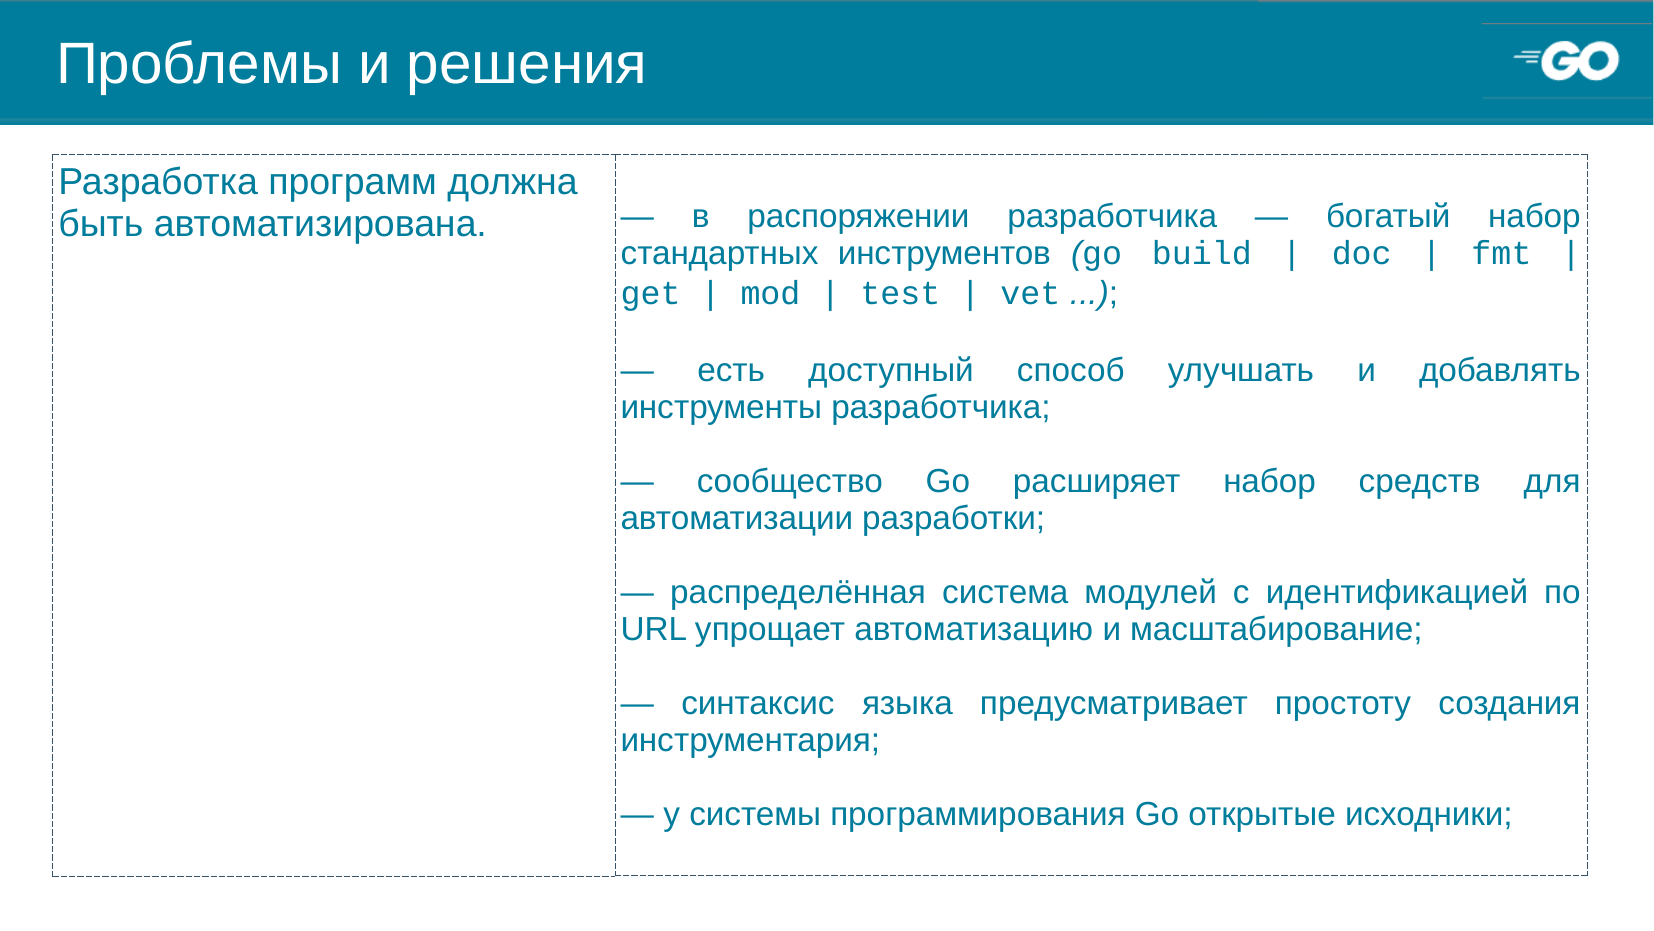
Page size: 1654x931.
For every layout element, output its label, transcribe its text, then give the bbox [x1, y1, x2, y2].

picture [1542, 41, 1619, 81]
table_header Разработка программ должна быть автоматизирована. [52, 155, 615, 876]
table_header — в распоряжении разработчика — богатый набор стандартных инструментов (go build | doc | fmt | get | mod | test | vet ...); — есть доступный способ улучшать и добавлять инструменты разработчика; — сообщество Go расширяет набор средств для автоматизации разработки; — распределённая система модулей с идентификацией по URL упрощает автоматизацию и масштабирование; — синтаксис языка предусматривает простоту создания инструментария; — у системы программирования Go открытые исходники; [615, 155, 1588, 876]
text_box Проблемы и решения [41, 23, 1495, 104]
